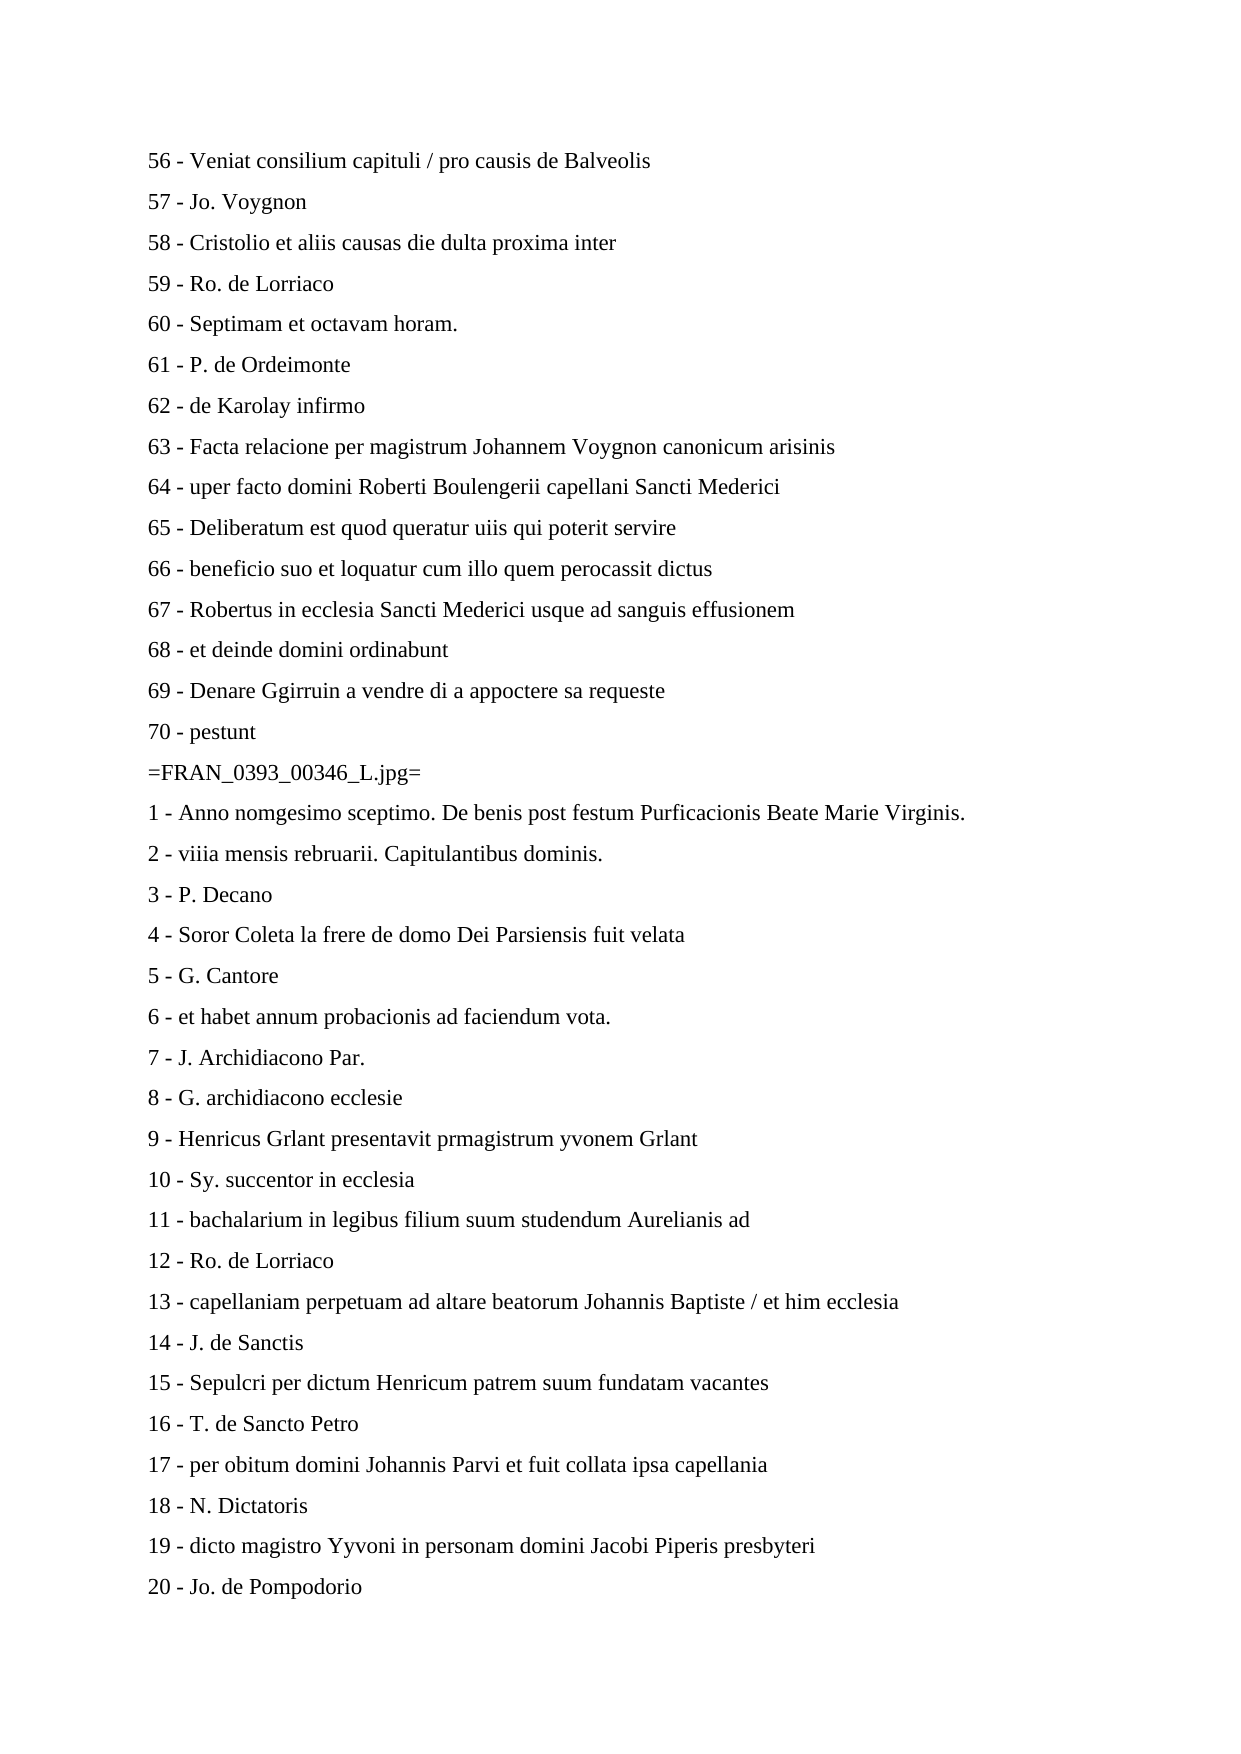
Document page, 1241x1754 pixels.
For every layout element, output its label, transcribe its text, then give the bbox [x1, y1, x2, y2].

text 63 - Facta relacione per magistrum Johannem Voygnon canonicum arisinis [148, 433, 1093, 459]
text 62 - de Karolay infirmo [148, 392, 1093, 418]
text 13 - capellaniam perpetuam ad altare beatorum Johannis Baptiste / et him ecclesia [148, 1288, 1093, 1314]
text 15 - Sepulcri per dictum Henricum patrem suum fundatam vacantes [148, 1369, 1093, 1396]
text 6 - et habet annum probacionis ad faciendum vota. [148, 1003, 1093, 1029]
text 10 - Sy. succentor in ecclesia [148, 1166, 1093, 1192]
text 1 - Anno nomgesimo sceptimo. De benis post festum Purficacionis Beate Marie Virginis. [148, 799, 1093, 826]
text 68 - et deinde domini ordinabunt [148, 636, 1093, 663]
text 5 - G. Cantore [148, 962, 1093, 988]
text 70 - pestunt [148, 718, 1093, 744]
text 17 - per obitum domini Johannis Parvi et fuit collata ipsa capellania [148, 1451, 1093, 1477]
text 20 - Jo. de Pompodorio [148, 1573, 1093, 1599]
text 19 - dicto magistro Yyvoni in personam domini Jacobi Piperis presbyteri [148, 1532, 1093, 1559]
text 2 - viiia mensis rebruarii. Capitulantibus dominis. [148, 840, 1093, 866]
text 65 - Deliberatum est quod queratur uiis qui poterit servire [148, 514, 1093, 541]
text 56 - Veniat consilium capituli / pro causis de Balveolis [148, 148, 1093, 174]
text =FRAN_0393_00346_L.jpg= [148, 758, 1093, 785]
text 18 - N. Dictatoris [148, 1492, 1093, 1518]
text 66 - beneficio suo et loquatur cum illo quem perocassit dictus [148, 555, 1093, 581]
text 60 - Septimam et octavam horam. [148, 311, 1093, 337]
text 11 - bachalarium in legibus filium suum studendum Aurelianis ad [148, 1207, 1093, 1233]
text 61 - P. de Ordeimonte [148, 351, 1093, 378]
text 9 - Henricus Grlant presentavit prmagistrum yvonem Grlant [148, 1125, 1093, 1151]
text 3 - P. Decano [148, 881, 1093, 907]
text 16 - T. de Sancto Petro [148, 1410, 1093, 1437]
text 12 - Ro. de Lorriaco [148, 1247, 1093, 1274]
text 57 - Jo. Voygnon [148, 188, 1093, 215]
text 69 - Denare Ggirruin a vendre di a appoctere sa requeste [148, 677, 1093, 703]
text 14 - J. de Sanctis [148, 1329, 1093, 1355]
text 8 - G. archidiacono ecclesie [148, 1084, 1093, 1111]
text 4 - Soror Coleta la frere de domo Dei Parsiensis fuit velata [148, 921, 1093, 948]
text 64 - uper facto domini Roberti Boulengerii capellani Sancti Mederici [148, 473, 1093, 500]
text 59 - Ro. de Lorriaco [148, 270, 1093, 296]
text 7 - J. Archidiacono Par. [148, 1044, 1093, 1070]
text 58 - Cristolio et aliis causas die dulta proxima inter [148, 229, 1093, 255]
text 67 - Robertus in ecclesia Sancti Mederici usque ad sanguis effusionem [148, 596, 1093, 622]
